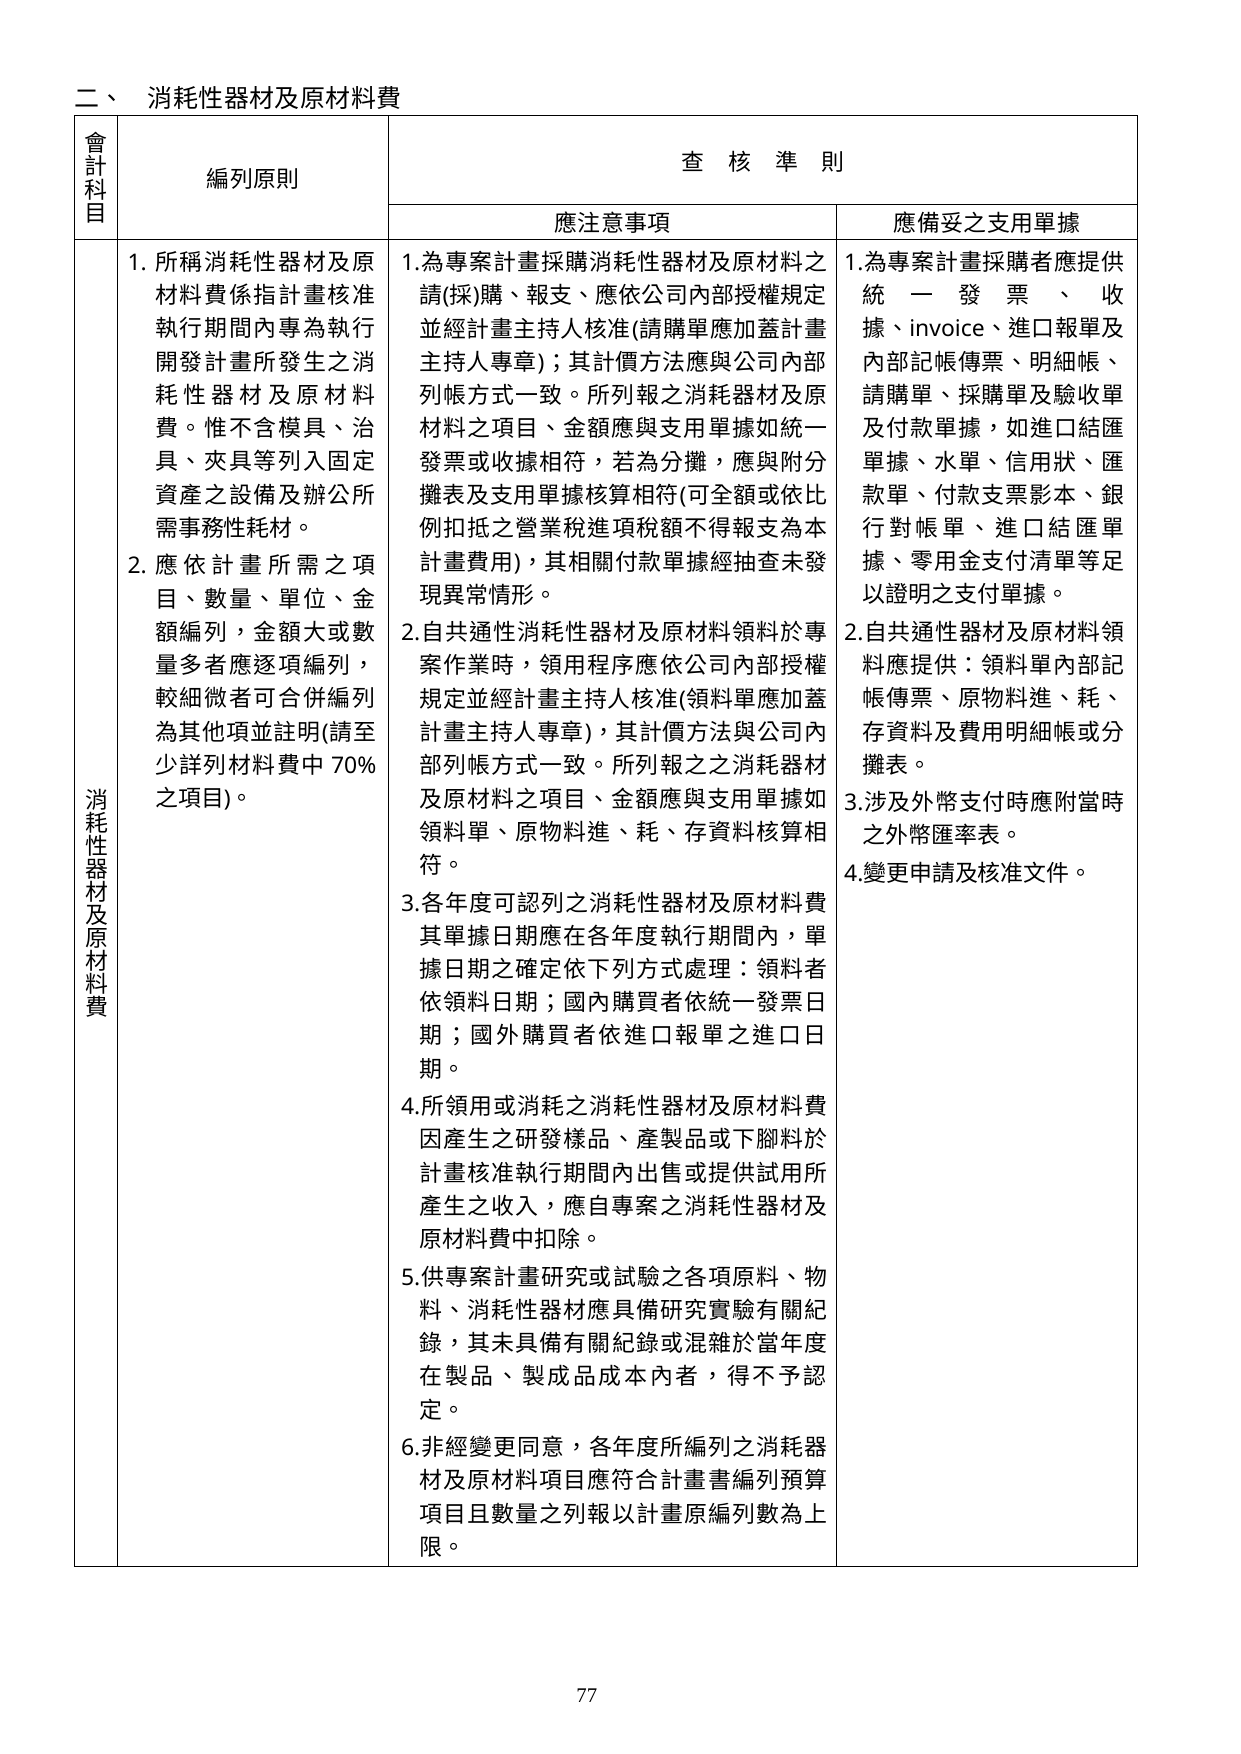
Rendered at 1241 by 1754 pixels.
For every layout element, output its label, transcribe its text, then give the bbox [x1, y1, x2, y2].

table_header 編列原則 [118, 116, 388, 238]
table_cell 所稱消耗性器材及原材料費係指計畫核准執行期間內專為執行開發計畫所發生之消耗性器材及原材料費。惟不含模具、治具、夾具等列入固定資產之設備及辦公所需事務性耗材。 應依計畫所需之項目、數量、單位、金額編列，金額大或數量多者應逐項編列，較細微者可合併編列為其他項並註明(請至少詳列材料費中70%之項目)。 [118, 240, 388, 1566]
table_cell 消耗性器材及原材料費 [75, 240, 117, 1566]
table_cell 應注意事項 [389, 205, 836, 238]
table_header 會計科目 [75, 116, 117, 238]
table_cell 1.為專案計畫採購者應提供統一發票、收據、invoice、進口報單及內部記帳傳票、明細帳、請購單、採購單及驗收單及付款單據，如進口結匯單據、水單、信用狀、匯款單、付款支票影本、銀行對帳單、進口結匯單據、零用金支付清單等足以證明之支付單據。 2.自共通性器材及原材料領料應提供：領料單內部記帳傳票、原物料進、耗、存資料及費用明細帳或分攤表。 3.涉及外幣支付時應附當時之外幣匯率表。 4.變更申請及核准文件。 [837, 240, 1137, 1566]
table_cell 應備妥之支用單據 [837, 205, 1137, 238]
table_header 查 核 準 則 [389, 116, 1137, 204]
list 消耗性器材及原材料費 [74, 79, 1137, 115]
table_cell 1.為專案計畫採購消耗性器材及原材料之請(採)購、報支、應依公司內部授權規定並經計畫主持人核准(請購單應加蓋計畫主持人專章)；其計價方法應與公司內部列帳方式一致。所列報之消耗器材及原材料之項目、金額應與支用單據如統一發票或收據相符，若為分攤，應與附分攤表及支用單據核算相符(可全額或依比例扣抵之營業稅進項稅額不得報支為本計畫費用)，其相關付款單據經抽查未發現異常情形。 2.自共通性消耗性器材及原材料領料於專案作業時，領用程序應依公司內部授權規定並經計畫主持人核准(領料單應加蓋計畫主持人專章)，其計價方法與公司內部列帳方式一致。所列報之之消耗器材及原材料之項目、金額應與支用單據如領料單、原物料進、耗、存資料核算相符。 3.各年度可認列之消耗性器材及原材料費其單據日期應在各年度執行期間內，單據日期之確定依下列方式處理：領料者依領料日期；國內購買者依統一發票日期；國外購買者依進口報單之進口日期。 4.所領用或消耗之消耗性器材及原材料費因產生之研發樣品、產製品或下腳料於計畫核准執行期間內出售或提供試用所產生之收入，應自專案之消耗性器材及原材料費中扣除。 5.供專案計畫研究或試驗之各項原料、物料、消耗性器材應具備研究實驗有關紀錄，其未具備有關紀錄或混雜於當年度在製品、製成品成本內者，得不予認定。 6.非經變更同意，各年度所編列之消耗器材及原材料項目應符合計畫書編列預算項目且數量之列報以計畫原編列數為上限。 [389, 240, 836, 1566]
